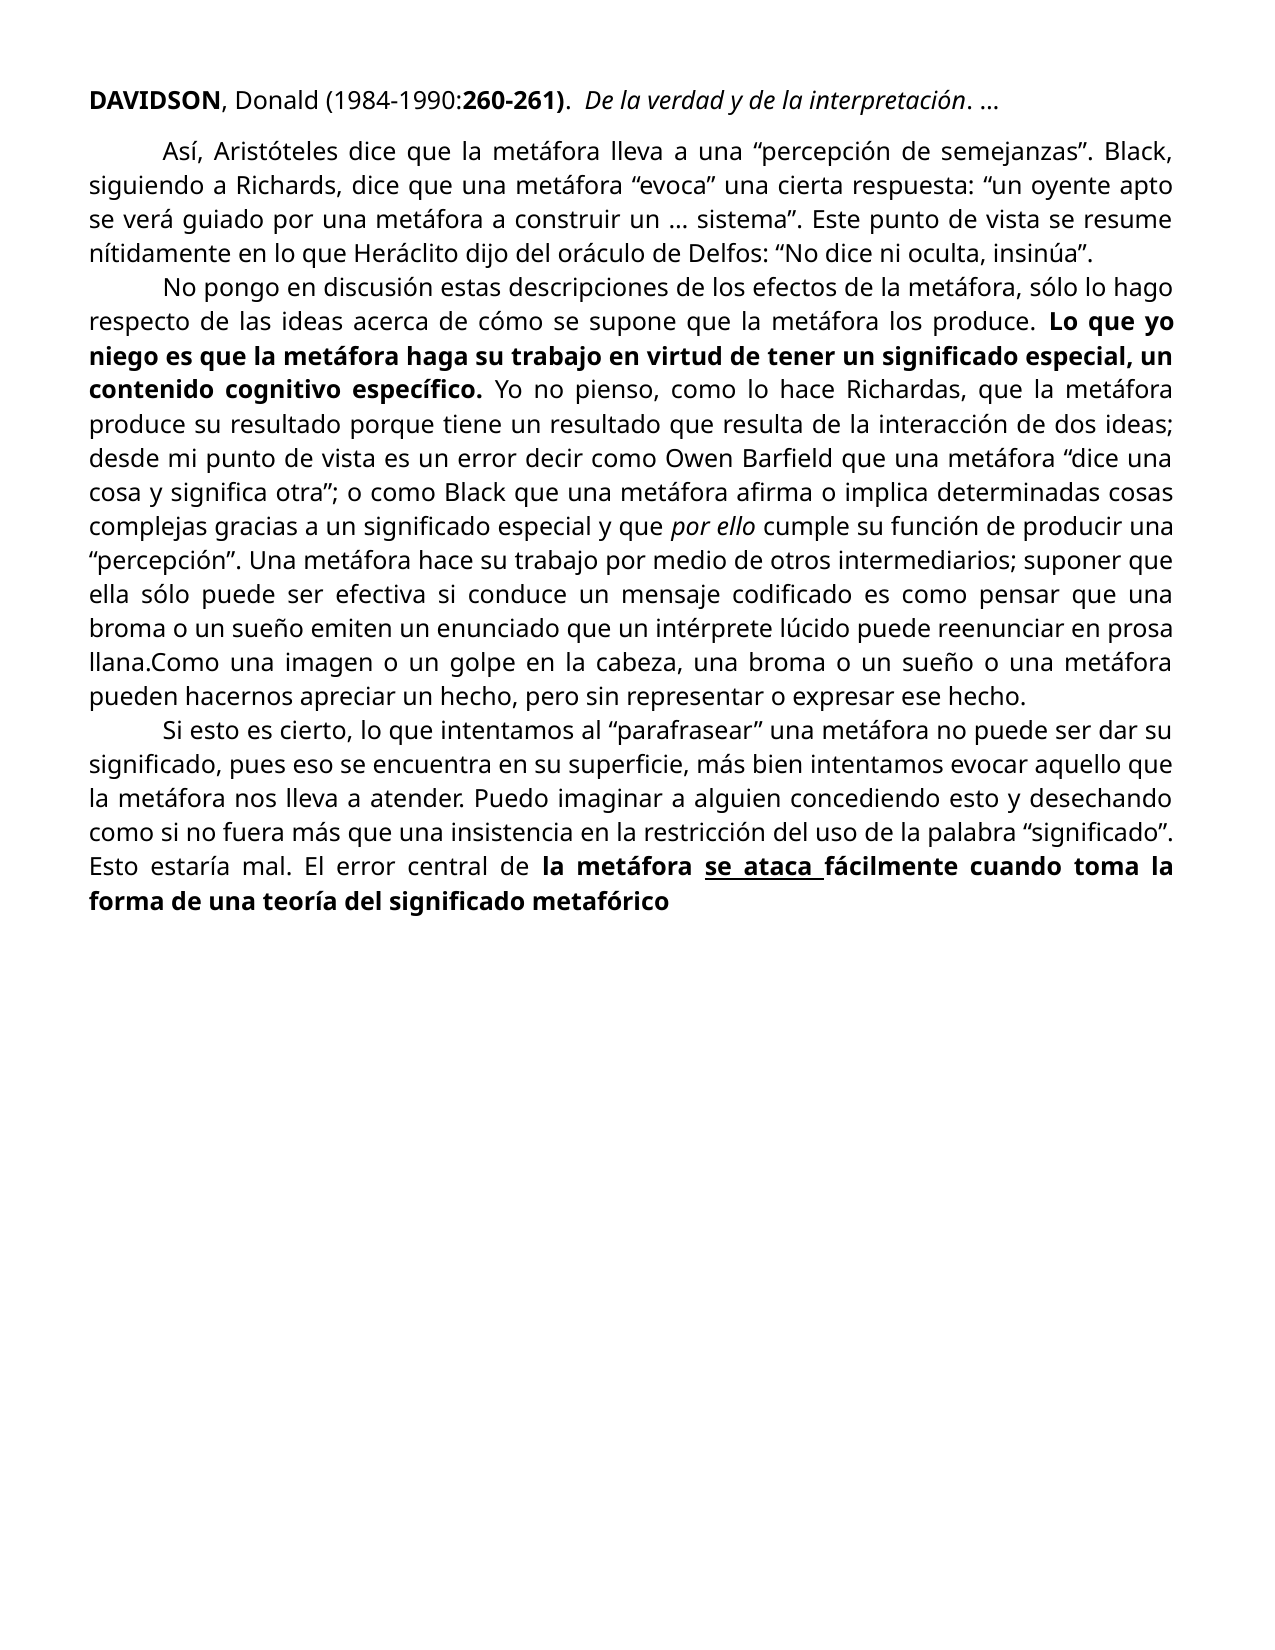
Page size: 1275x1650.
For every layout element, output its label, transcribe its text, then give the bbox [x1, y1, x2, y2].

text No pongo en discusión estas descripciones de los efectos de la metáfora, sólo lo hago respecto de las ideas acerca de cómo se supone que la metáfora los produce. Lo que yo niego es que la metáfora haga su trabajo en virtud de tener un significado especial, un contenido cognitivo específico. Yo no pienso, como lo hace Richardas, que la metáfora produce su resultado porque tiene un resultado que resulta de la interacción de dos ideas; desde mi punto de vista es un error decir como Owen Barfield que una metáfora “dice una cosa y significa otra”; o como Black que una metáfora afirma o implica determinadas cosas complejas gracias a un significado especial y que por ello cumple su función de producir una “percepción”. Una metáfora hace su trabajo por medio de otros intermediarios; suponer que ella sólo puede ser efectiva si conduce un mensaje codificado es como pensar que una broma o un sueño emiten un enunciado que un intérprete lúcido puede reenunciar en prosa llana.Como una imagen o un golpe en la cabeza, una broma o un sueño o una metáfora pueden hacernos apreciar un hecho, pero sin representar o expresar ese hecho. [88, 270, 1174, 713]
text DAVIDSON, Donald (1984-1990:260-261). De la verdad y de la interpretación. … [88, 83, 1174, 117]
text Si esto es cierto, lo que intentamos al “parafrasear” una metáfora no puede ser dar su significado, pues eso se encuentra en su superficie, más bien intentamos evocar aquello que la metáfora nos lleva a atender. Puedo imaginar a alguien concediendo esto y desechando como si no fuera más que una insistencia en la restricción del uso de la palabra “significado”. Esto estaría mal. El error central de la metáfora se ataca fácilmente cuando toma la forma de una teoría del significado metafórico [88, 713, 1174, 917]
text Así, Aristóteles dice que la metáfora lleva a una “percepción de semejanzas”. Black, siguiendo a Richards, dice que una metáfora “evoca” una cierta respuesta: “un oyente apto se verá guiado por una metáfora a construir un … sistema”. Este punto de vista se resume nítidamente en lo que Heráclito dijo del oráculo de Delfos: “No dice ni oculta, insinúa”. [88, 134, 1174, 270]
